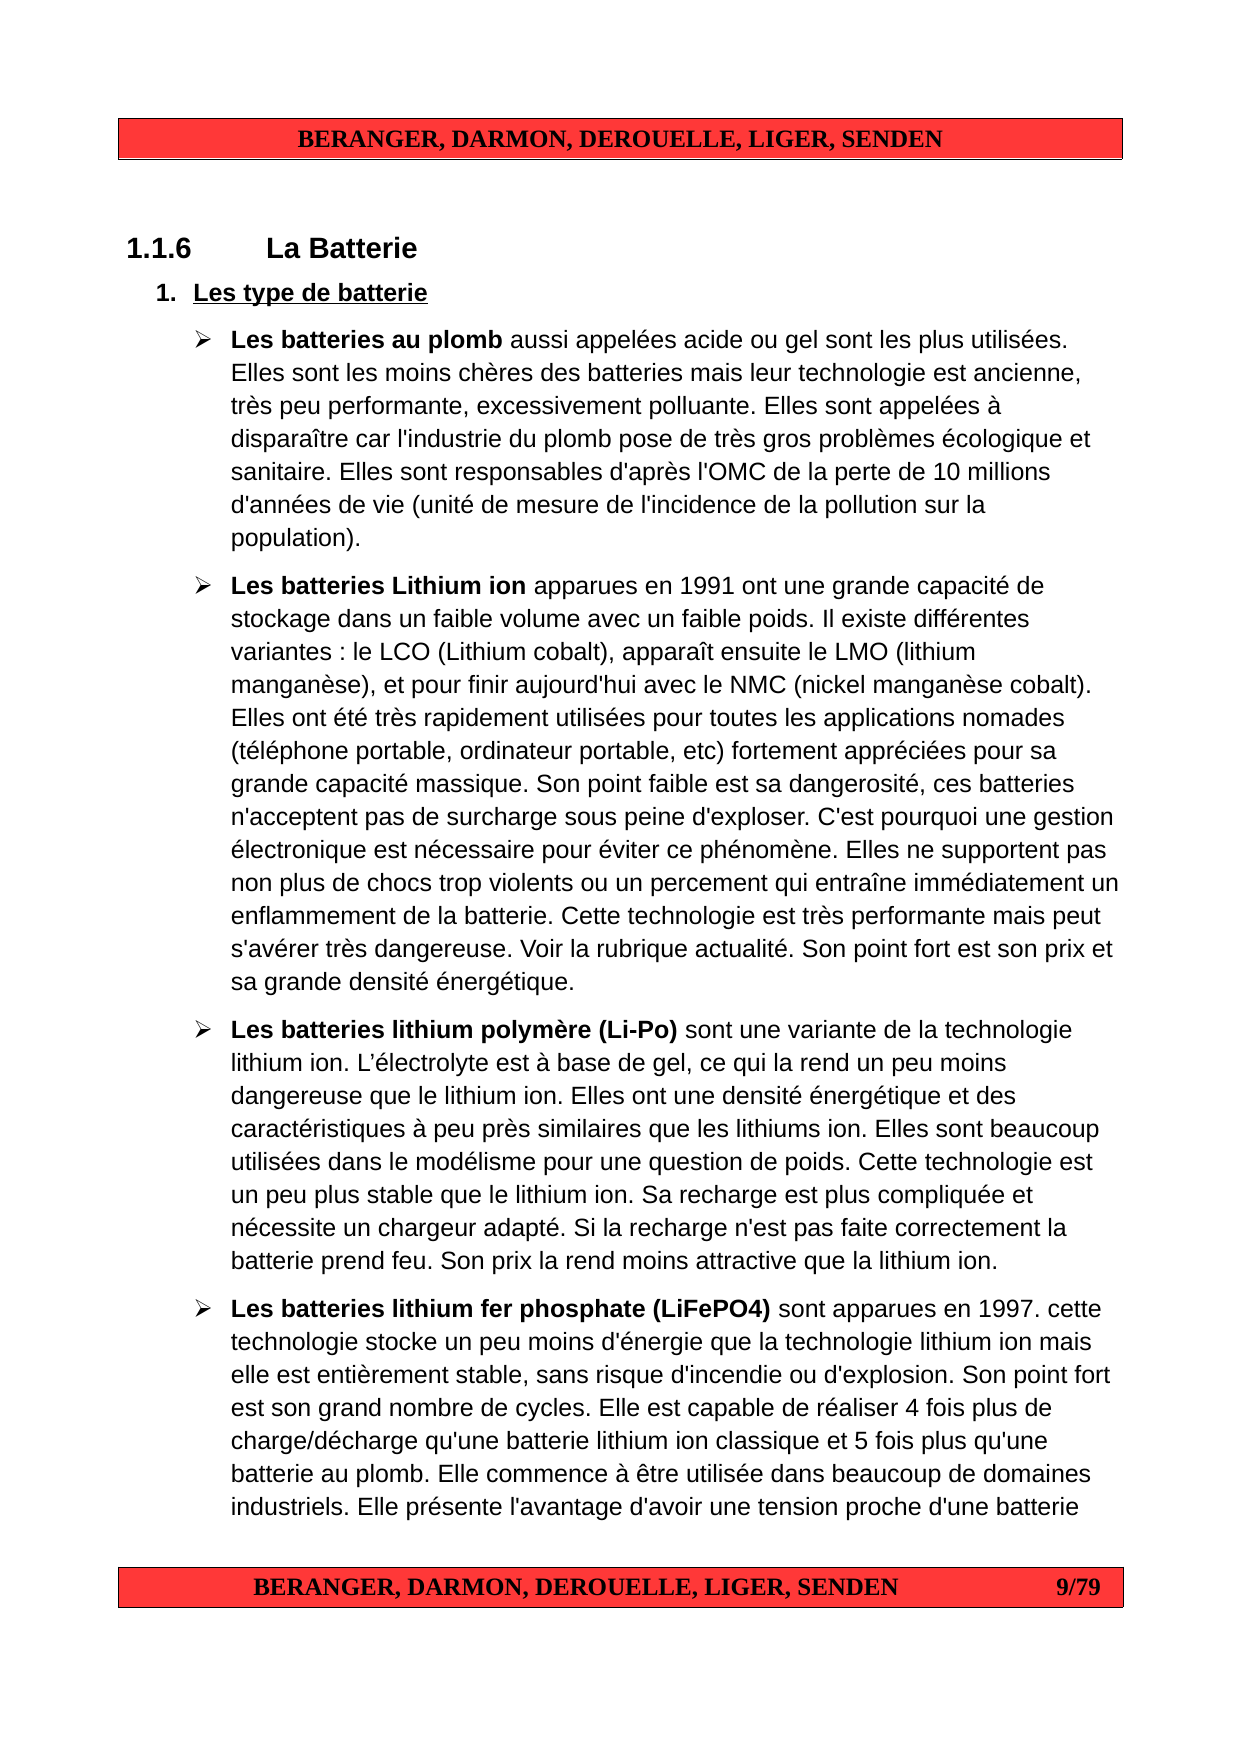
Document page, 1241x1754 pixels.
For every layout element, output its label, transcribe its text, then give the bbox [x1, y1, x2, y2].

list Les batteries lithium polymère (Li-Po) sont une variante de la technologie lithium ion. L’électrolyte est à base de gel, ce qui la rend un peu moins dangereuse que le lithium ion. Elles ont une densité énergétique et des caractéristiques à peu près similaires que les lithiums ion. Elles sont beaucoup utilisées dans le modélisme pour une question de poids. Cette technologie est un peu plus stable que le lithium ion. Sa recharge est plus compliquée et nécessite un chargeur adapté. Si la recharge n'est pas faite correctement la batterie prend feu. Son prix la rend moins attractive que la lithium ion. [193, 1015, 1122, 1275]
list Les batteries Lithium ion apparues en 1991 ont une grande capacité de stockage dans un faible volume avec un faible poids. Il existe différentes variantes : le LCO (Lithium cobalt), apparaît ensuite le LMO (lithium manganèse), et pour finir aujourd'hui avec le NMC (nickel manganèse cobalt). Elles ont été très rapidement utilisées pour toutes les applications nomades (téléphone portable, ordinateur portable, etc) fortement appréciées pour sa grande capacité massique. Son point faible est sa dangerosité, ces batteries n'acceptent pas de surcharge sous peine d'exploser. C'est pourquoi une gestion électronique est nécessaire pour éviter ce phénomène. Elles ne supportent pas non plus de chocs trop violents ou un percement qui entraîne immédiatement un enflammement de la batterie. Cette technologie est très performante mais peut s'avérer très dangereuse. Voir la rubrique actualité. Son point fort est son prix et sa grande densité énergétique. [193, 571, 1122, 996]
list Les batteries lithium fer phosphate (LiFePO4) sont apparues en 1997. cette technologie stocke un peu moins d'énergie que la technologie lithium ion mais elle est entièrement stable, sans risque d'incendie ou d'explosion. Son point fort est son grand nombre de cycles. Elle est capable de réaliser 4 fois plus de charge/décharge qu'une batterie lithium ion classique et 5 fois plus qu'une batterie au plomb. Elle commence à être utilisée dans beaucoup de domaines industriels. Elle présente l'avantage d'avoir une tension proche d'une batterie [193, 1294, 1122, 1521]
subtitle La Batterie [118, 231, 1122, 265]
list Les batteries au plomb aussi appelées acide ou gel sont les plus utilisées. Elles sont les moins chères des batteries mais leur technologie est ancienne, très peu performante, excessivement polluante. Elles sont appelées à disparaître car l'industrie du plomb pose de très gros problèmes écologique et sanitaire. Elles sont responsables d'après l'OMC de la perte de 10 millions d'années de vie (unité de mesure de l'incidence de la pollution sur la population). [193, 325, 1122, 552]
list Les type de batterie [156, 278, 1122, 306]
